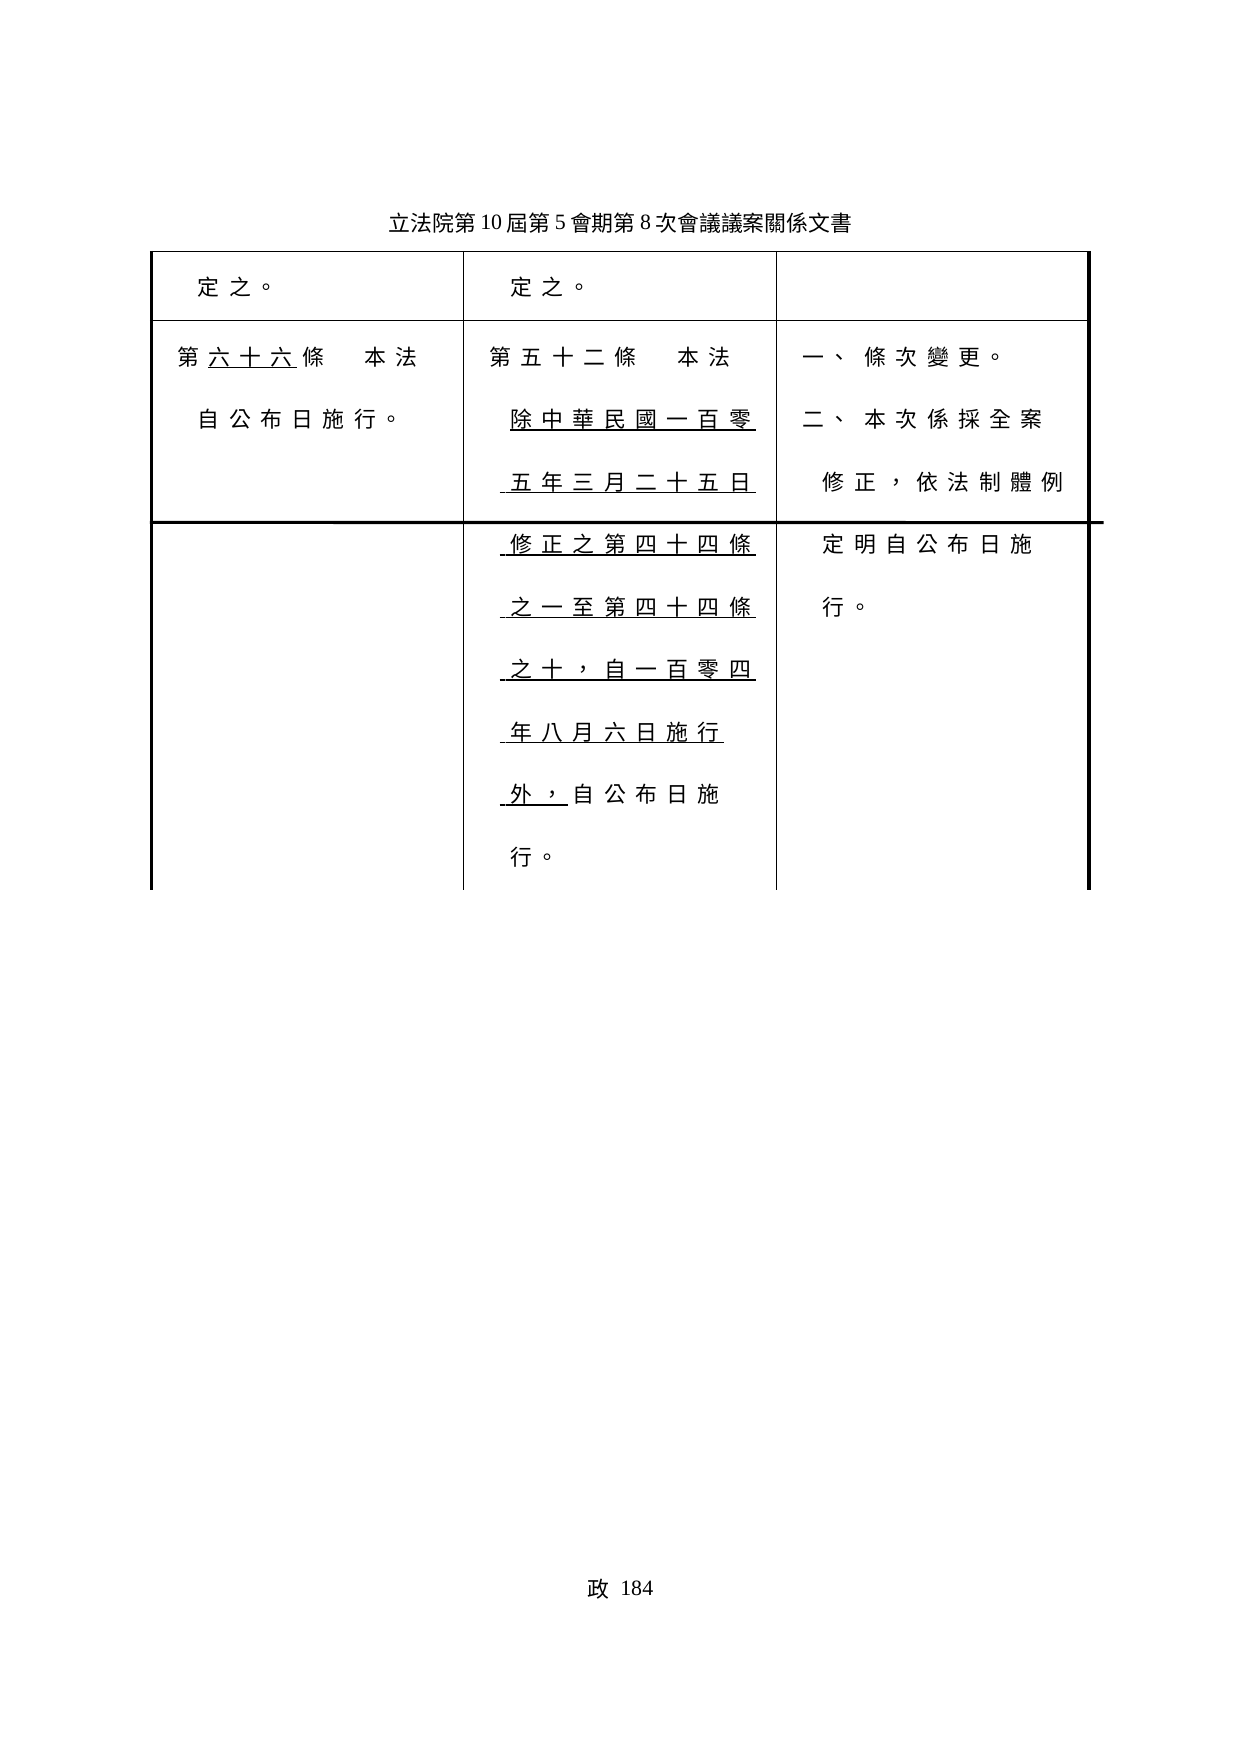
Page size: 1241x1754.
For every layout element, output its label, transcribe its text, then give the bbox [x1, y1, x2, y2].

table_cell [777, 252, 1087, 320]
table_cell 一、條次變更。 二、本次係採全案修正，依法制體例 [777, 321, 1087, 521]
table_cell 定明自公布日施行。 [777, 525, 1087, 889]
table_cell 第六十六條 本法自公布日施行。 [153, 321, 463, 520]
table_cell 修正之第四十四條之一至第四十四條之十，自一百零四年八月六日施行外，自公布日施行。 [464, 525, 776, 889]
table_cell 定之。 [153, 252, 463, 320]
table_cell 定之。 [464, 252, 776, 320]
table_cell [153, 524, 463, 889]
table_cell 第五十二條 本法除中華民國一百零五年三月二十五日 [464, 321, 776, 520]
